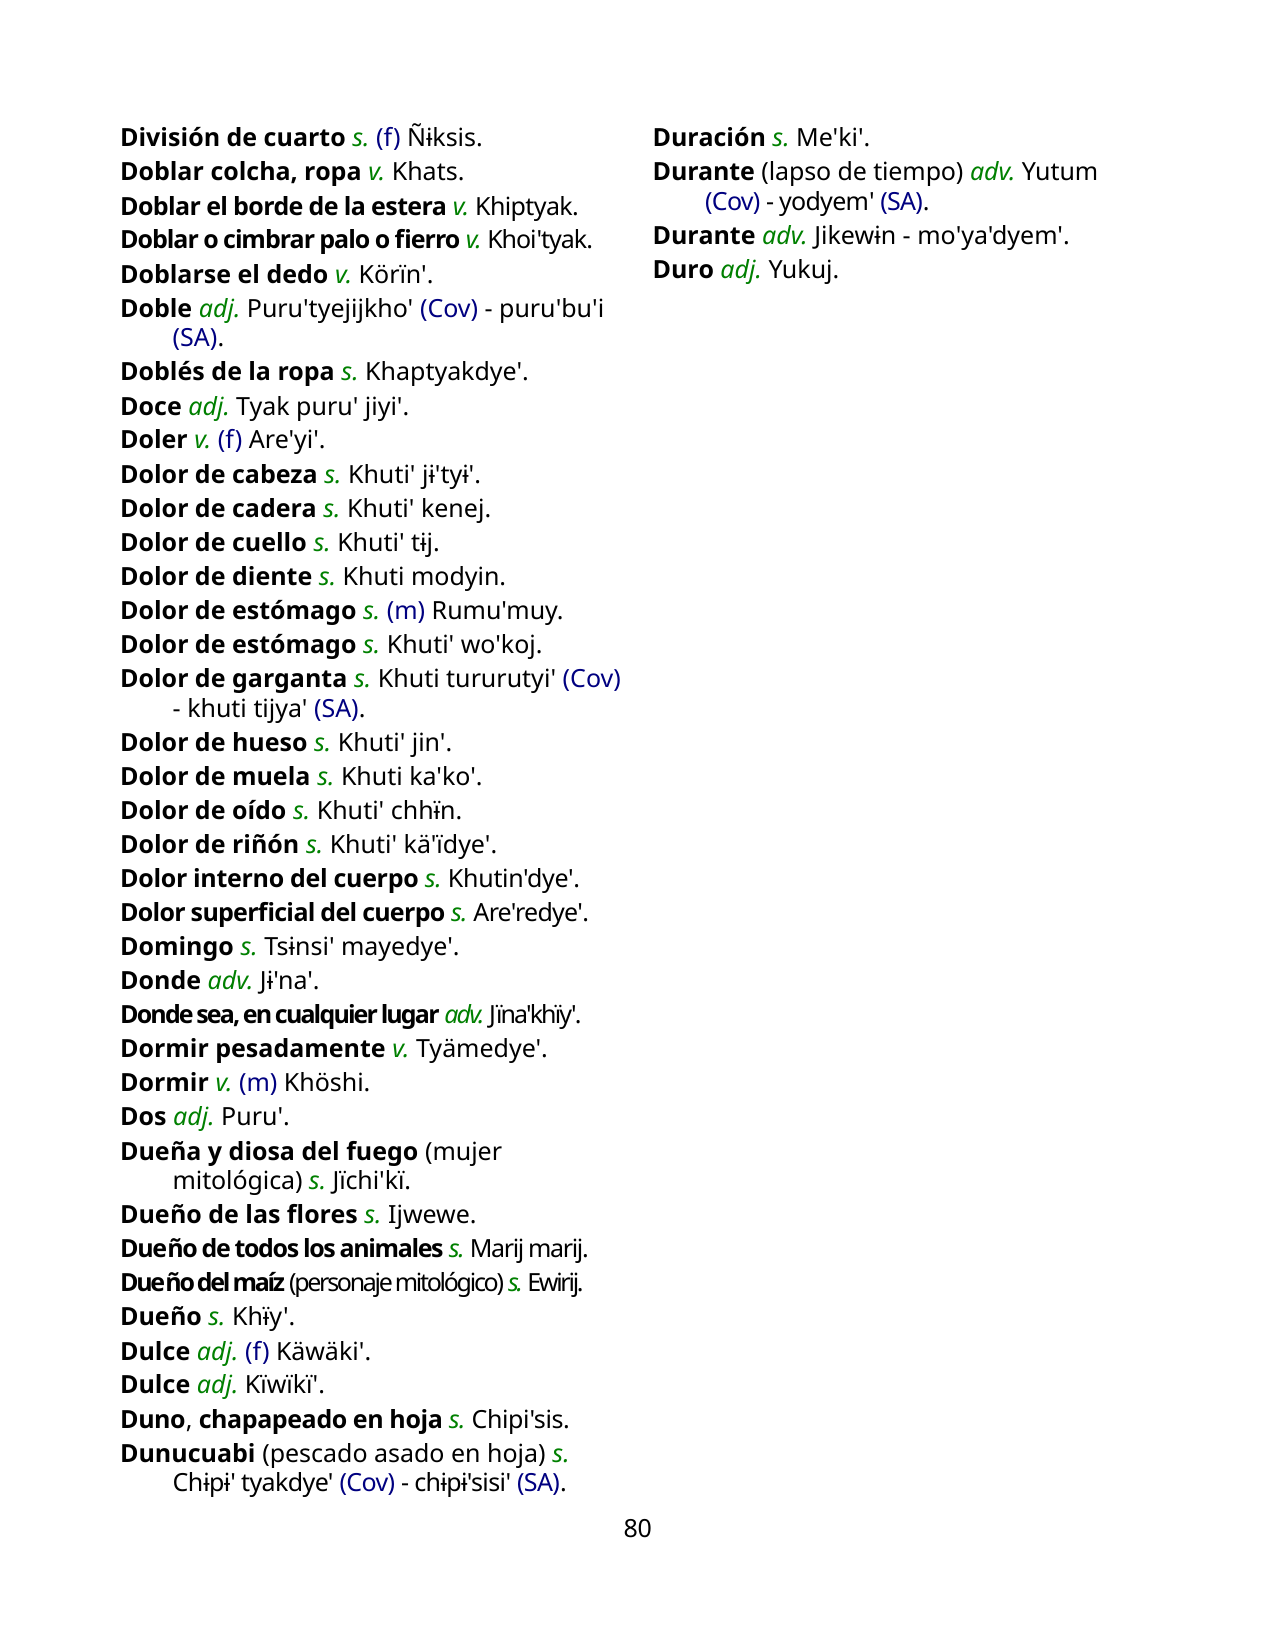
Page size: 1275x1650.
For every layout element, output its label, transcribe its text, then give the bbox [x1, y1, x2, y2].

text Doblar colcha, ropa v. Khats. [120, 154, 622, 188]
text Dolor de garganta s. Khuti tururutyi' (Cov) - khuti tijya' (SA). [120, 661, 622, 724]
text Doler v. (f) Are'yi'. [120, 422, 622, 456]
text Dos adj. Puru'. [120, 1099, 622, 1133]
text Doblés de la ropa s. Khaptyakdye'. [120, 354, 622, 388]
text Dueño del maíz (personaje mitológico) s. Ewirij. [120, 1265, 622, 1299]
text Dolor de oído s. Khuti' chhɨ̈n. [120, 792, 622, 827]
text Dueño s. Khɨ̈y'. [120, 1299, 622, 1333]
text Dolor de hueso s. Khuti' jin'. [120, 724, 622, 758]
text Dolor de estómago s. (m) Rumu'muy. [120, 592, 622, 627]
text Duro adj. Yukuj. [652, 252, 1155, 286]
text Domingo s. Tsɨnsi' mayedye'. [120, 929, 622, 963]
text Doblarse el dedo v. Körïn'. [120, 256, 622, 290]
text Dueño de las flores s. Ijwewe. [120, 1197, 622, 1231]
text Durante adv. Jikewɨn - mo'ya'dyem'. [652, 218, 1155, 252]
text Doblar o cimbrar palo o fierro v. Khoi'tyak. [120, 222, 622, 256]
text Dolor de cadera s. Khuti' kenej. [120, 490, 622, 524]
text Dolor de estómago s. Khuti' wo'koj. [120, 627, 622, 661]
text Dulce adj. Kïwïkï'. [120, 1367, 622, 1401]
text Dueño de todos los animales s. Marij marij. [120, 1231, 622, 1265]
text Dolor de riñón s. Khuti' kä'ïdye'. [120, 827, 622, 861]
text Dolor de cabeza s. Khuti' jɨ'tyɨ'. [120, 456, 622, 490]
text Dolor interno del cuerpo s. Khutin'dye'. [120, 861, 622, 895]
text Dolor superficial del cuerpo s. Are'redye'. [120, 895, 622, 929]
text Dunucuabi (pescado asado en hoja) s. Chɨpɨ' tyakdye' (Cov) - chɨpɨ'sisi' (SA). [120, 1435, 622, 1499]
text Dolor de muela s. Khuti ka'ko'. [120, 758, 622, 792]
text División de cuarto s. (f) Ñɨksis. [120, 120, 622, 154]
text Dormir pesadamente v. Tyämedye'. [120, 1031, 622, 1065]
text Donde sea, en cualquier lugar adv. Jïna'khïy'. [120, 997, 622, 1031]
text Duración s. Me'ki'. [652, 120, 1155, 154]
text Dulce adj. (f) Käwäki'. [120, 1333, 622, 1367]
text Doce adj. Tyak puru' jiyi'. [120, 388, 622, 422]
text Donde adv. Jɨ'na'. [120, 963, 622, 997]
text Dolor de cuello s. Khuti' tɨj. [120, 524, 622, 558]
text Dolor de diente s. Khuti modyin. [120, 558, 622, 592]
text Duno, chapapeado en hoja s. Chipi'sis. [120, 1401, 622, 1435]
text Dueña y diosa del fuego (mujer mitológica) s. Jïchi'kï. [120, 1133, 622, 1197]
text Doblar el borde de la estera v. Khiptyak. [120, 188, 622, 222]
text Durante (lapso de tiempo) adv. Yutum (Cov) - yodyem' (SA). [652, 154, 1155, 218]
text Dormir v. (m) Khöshi. [120, 1065, 622, 1099]
text Doble adj. Puru'tyejijkho' (Cov) - puru'bu'i (SA). [120, 290, 622, 354]
